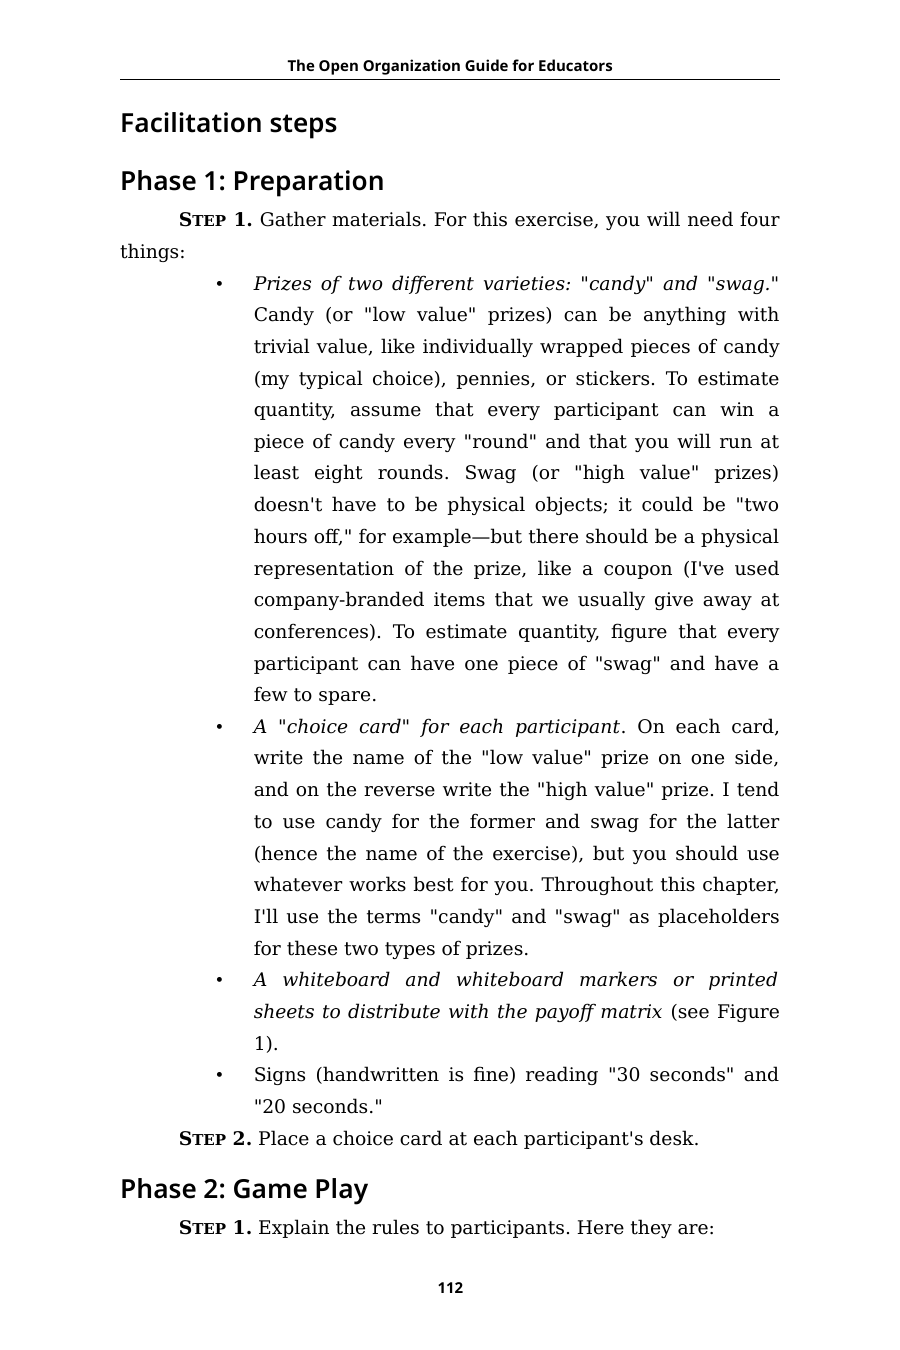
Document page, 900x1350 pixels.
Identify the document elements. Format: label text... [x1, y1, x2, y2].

list A "choice card" for each participant. On each card, write the name of the "low value" prize on one side, and on the reverse write the "high value" prize. I tend to use candy for the former and swag for the latter (hence the name of the exercise), but you should use whatever works best for you. Throughout this chapter, I'll use the terms "candy" and "swag" as placeholders for these two types of prizes. [216, 716, 780, 959]
text Step 2. Place a choice card at each participant's desk. [120, 1127, 780, 1149]
text Step 1. Explain the rules to participants. Here they are: [120, 1217, 780, 1239]
list Signs (handwritten is fine) reading "30 seconds" and "20 seconds." [216, 1064, 780, 1118]
subtitle Facilitation steps [120, 109, 780, 139]
subtitle Phase 2: Game Play [120, 1174, 780, 1204]
text Step 1. Gather materials. For this exercise, you will need four things: [120, 209, 780, 263]
list A whiteboard and whiteboard markers or printed sheets to distribute with the payoff matrix (see Figure 1). [216, 969, 780, 1054]
subtitle Phase 1: Preparation [120, 166, 780, 196]
list Prizes of two different varieties: "candy" and "swag." Candy (or "low value" prizes) can be anything with trivial value, like individually wrapped pieces of candy (my typical choice), pennies, or stickers. To estimate quantity, assume that every participant can win a piece of candy every "round" and that you will run at least eight rounds. Swag (or "high value" prizes) doesn't have to be physical objects; it could be "two hours off," for example—but there should be a physical representation of the prize, like a coupon (I've used company-branded items that we usually give away at conferences). To estimate quantity, figure that every participant can have one piece of "swag" and have a few to spare. [216, 272, 780, 706]
